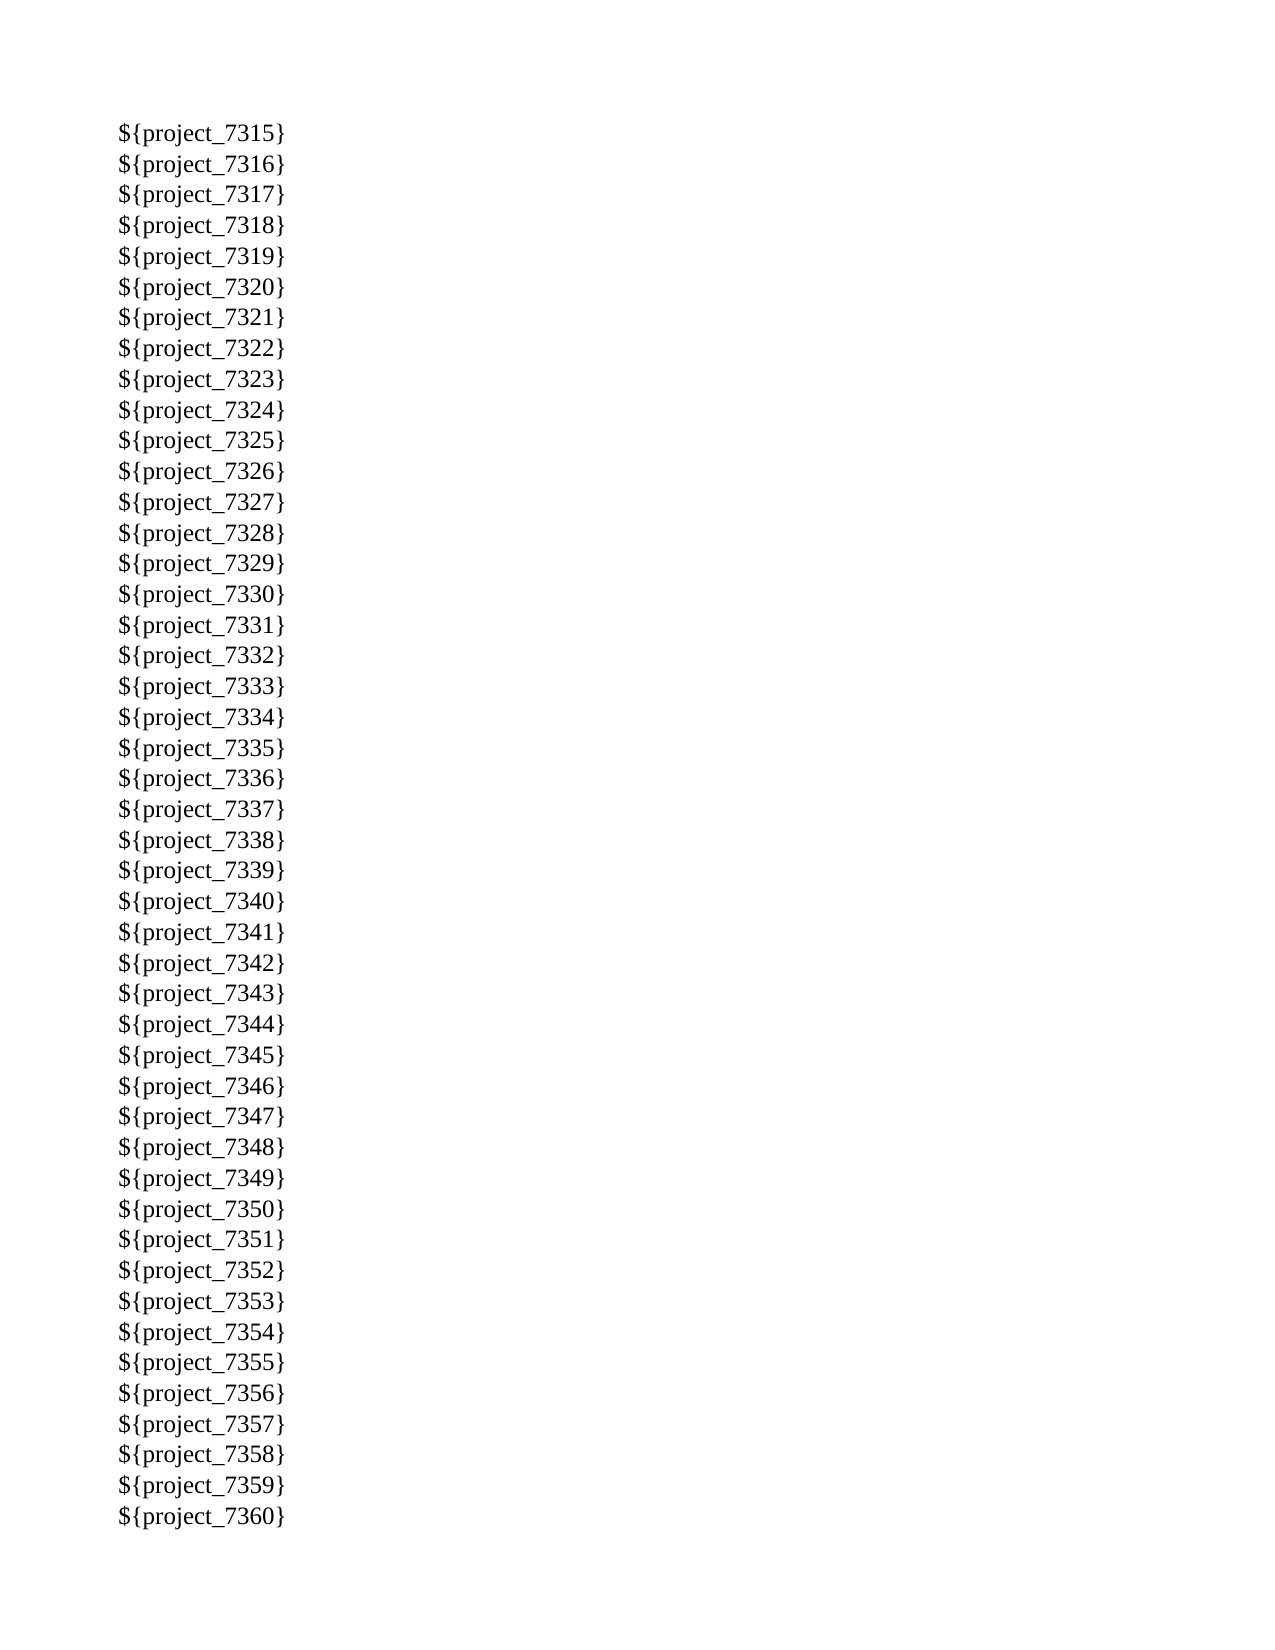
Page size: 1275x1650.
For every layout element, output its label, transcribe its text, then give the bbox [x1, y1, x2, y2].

text ${project_7359} [118, 1470, 1157, 1499]
text ${project_7326} [118, 456, 1157, 485]
text ${project_7318} [118, 210, 1157, 239]
text ${project_7352} [118, 1255, 1157, 1284]
text ${project_7321} [118, 302, 1157, 331]
text ${project_7349} [118, 1163, 1157, 1192]
text ${project_7315} [118, 118, 1157, 147]
text ${project_7354} [118, 1317, 1157, 1345]
text ${project_7342} [118, 948, 1157, 977]
text ${project_7320} [118, 272, 1157, 301]
text ${project_7333} [118, 671, 1157, 700]
text ${project_7335} [118, 733, 1157, 761]
text ${project_7355} [118, 1347, 1157, 1376]
text ${project_7338} [118, 825, 1157, 854]
text ${project_7323} [118, 364, 1157, 393]
text ${project_7344} [118, 1009, 1157, 1038]
text ${project_7358} [118, 1439, 1157, 1468]
text ${project_7316} [118, 149, 1157, 178]
text ${project_7329} [118, 548, 1157, 577]
text ${project_7356} [118, 1378, 1157, 1407]
text ${project_7351} [118, 1224, 1157, 1253]
text ${project_7348} [118, 1132, 1157, 1161]
text ${project_7325} [118, 425, 1157, 454]
text ${project_7353} [118, 1286, 1157, 1314]
text ${project_7360} [118, 1501, 1157, 1530]
text ${project_7357} [118, 1409, 1157, 1437]
text ${project_7336} [118, 763, 1157, 792]
text ${project_7328} [118, 518, 1157, 546]
text ${project_7317} [118, 179, 1157, 208]
text ${project_7350} [118, 1194, 1157, 1222]
text ${project_7319} [118, 241, 1157, 270]
text ${project_7324} [118, 395, 1157, 423]
text ${project_7347} [118, 1101, 1157, 1130]
text ${project_7327} [118, 487, 1157, 516]
text ${project_7345} [118, 1040, 1157, 1069]
text ${project_7322} [118, 333, 1157, 362]
text ${project_7341} [118, 917, 1157, 946]
text ${project_7343} [118, 978, 1157, 1007]
text ${project_7330} [118, 579, 1157, 608]
text ${project_7334} [118, 702, 1157, 731]
text ${project_7339} [118, 856, 1157, 884]
text ${project_7332} [118, 641, 1157, 669]
text ${project_7340} [118, 886, 1157, 915]
text ${project_7346} [118, 1071, 1157, 1099]
text ${project_7331} [118, 610, 1157, 638]
text ${project_7337} [118, 794, 1157, 823]
